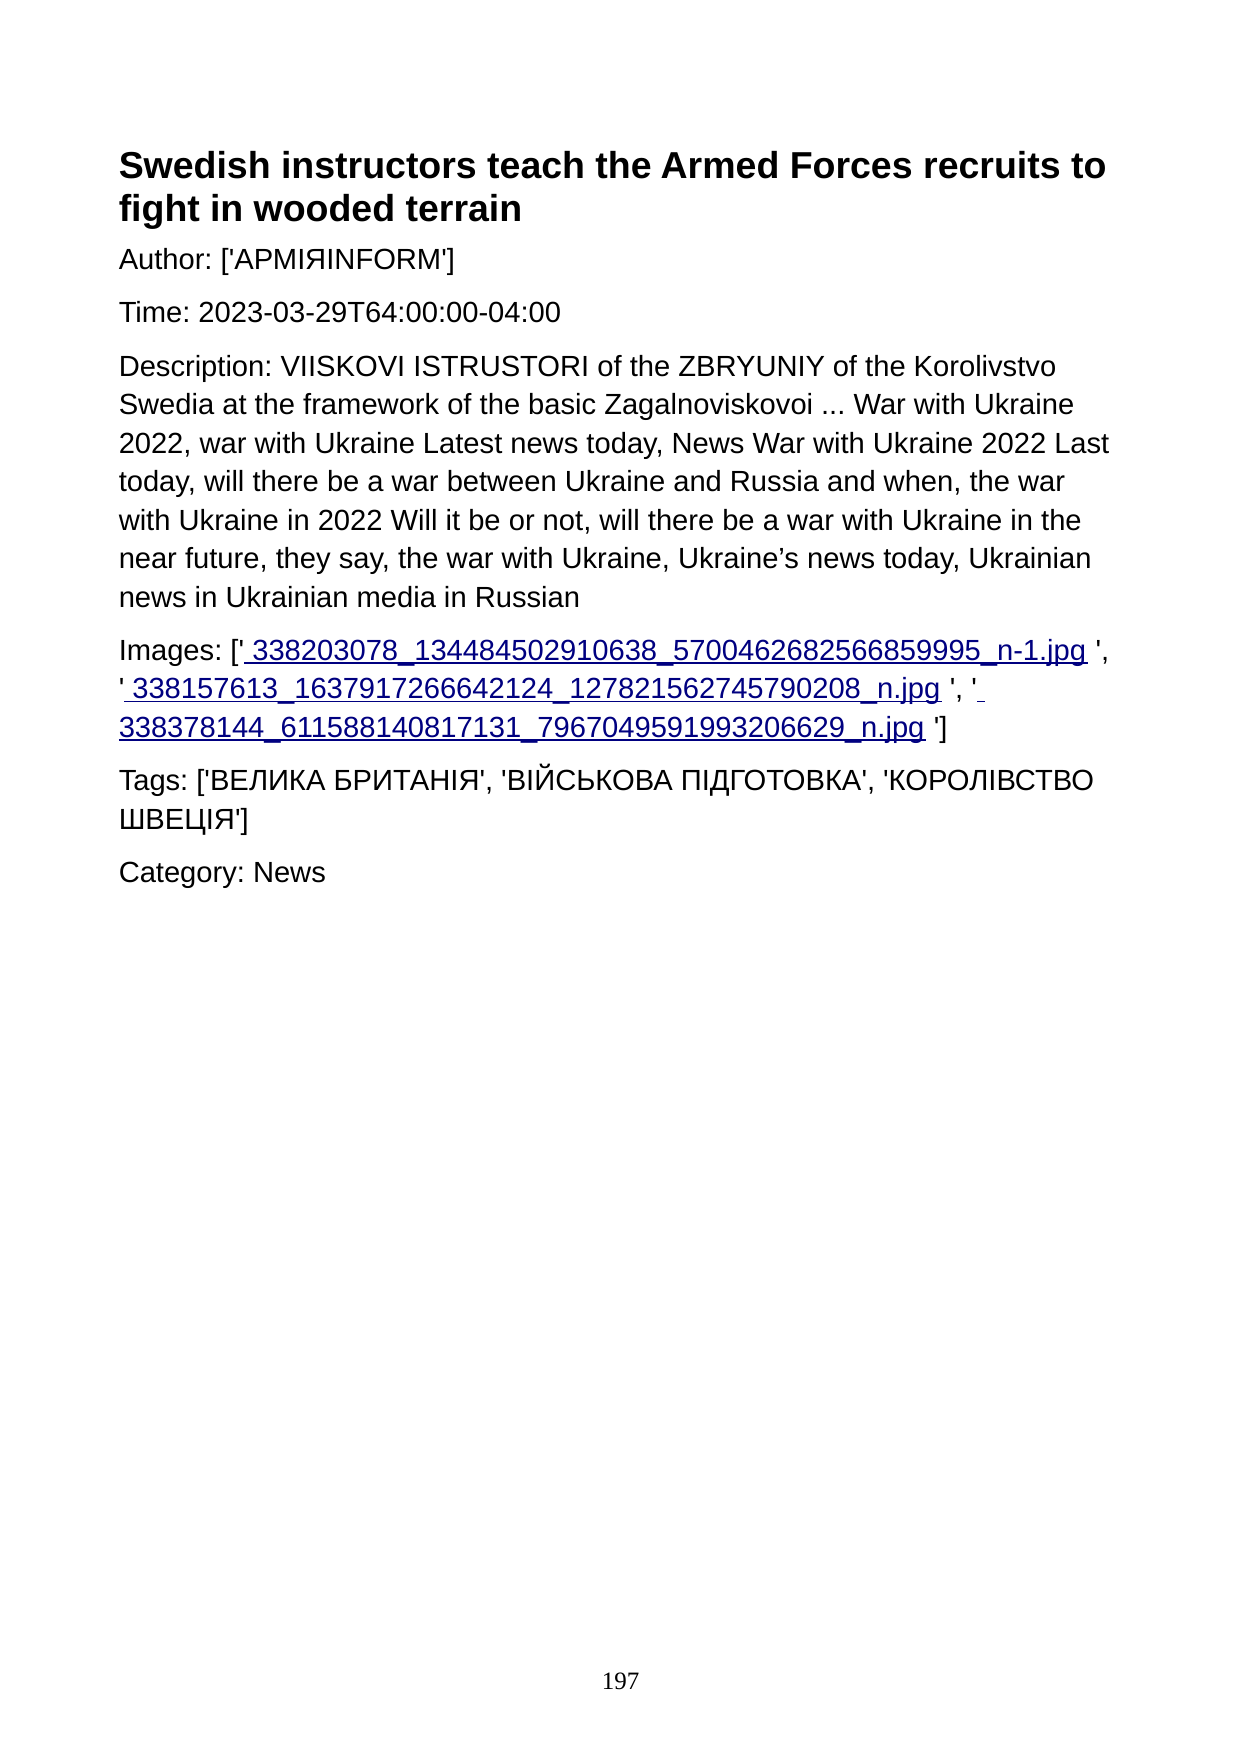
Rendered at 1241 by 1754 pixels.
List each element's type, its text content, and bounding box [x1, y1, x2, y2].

text Description: VIISKOVI ISTRUSTORI of the ZBRYUNIY of the Korolivstvo Swedia at the framework of the basic Zagalnovіskovoi ... War with Ukraine 2022, war with Ukraine Latest news today, News War with Ukraine 2022 Last today, will there be a war between Ukraine and Russia and when, the war with Ukraine in 2022 Will it be or not, will there be a war with Ukraine in the near future, they say, the war with Ukraine, Ukraine’s news today, Ukrainian news in Ukrainian media in Russian [118, 348, 1122, 613]
text Category: News [118, 855, 1122, 888]
text Tags: ['ВЕЛИКА БРИТАНІЯ', 'ВІЙСЬКОВА ПІДГОТОВКА', 'КОРОЛІВСТВО ШВЕЦІЯ'] [118, 763, 1122, 835]
text Time: 2023-03-29T64:00:00-04:00 [118, 295, 1122, 329]
text Author: ['АРМІЯINFORM'] [118, 242, 1122, 276]
text Images: [' 338203078_134484502910638_5700462682566859995_n-1.jpg ', ' 338157613_1637917266642124_127821562745790208_n.jpg ', ' 338378144_611588140817131_7967049591993206629_n.jpg '] [118, 633, 1122, 743]
subtitle Swedish instructors teach the Armed Forces recruits to fight in wooded terrain [118, 143, 1122, 230]
